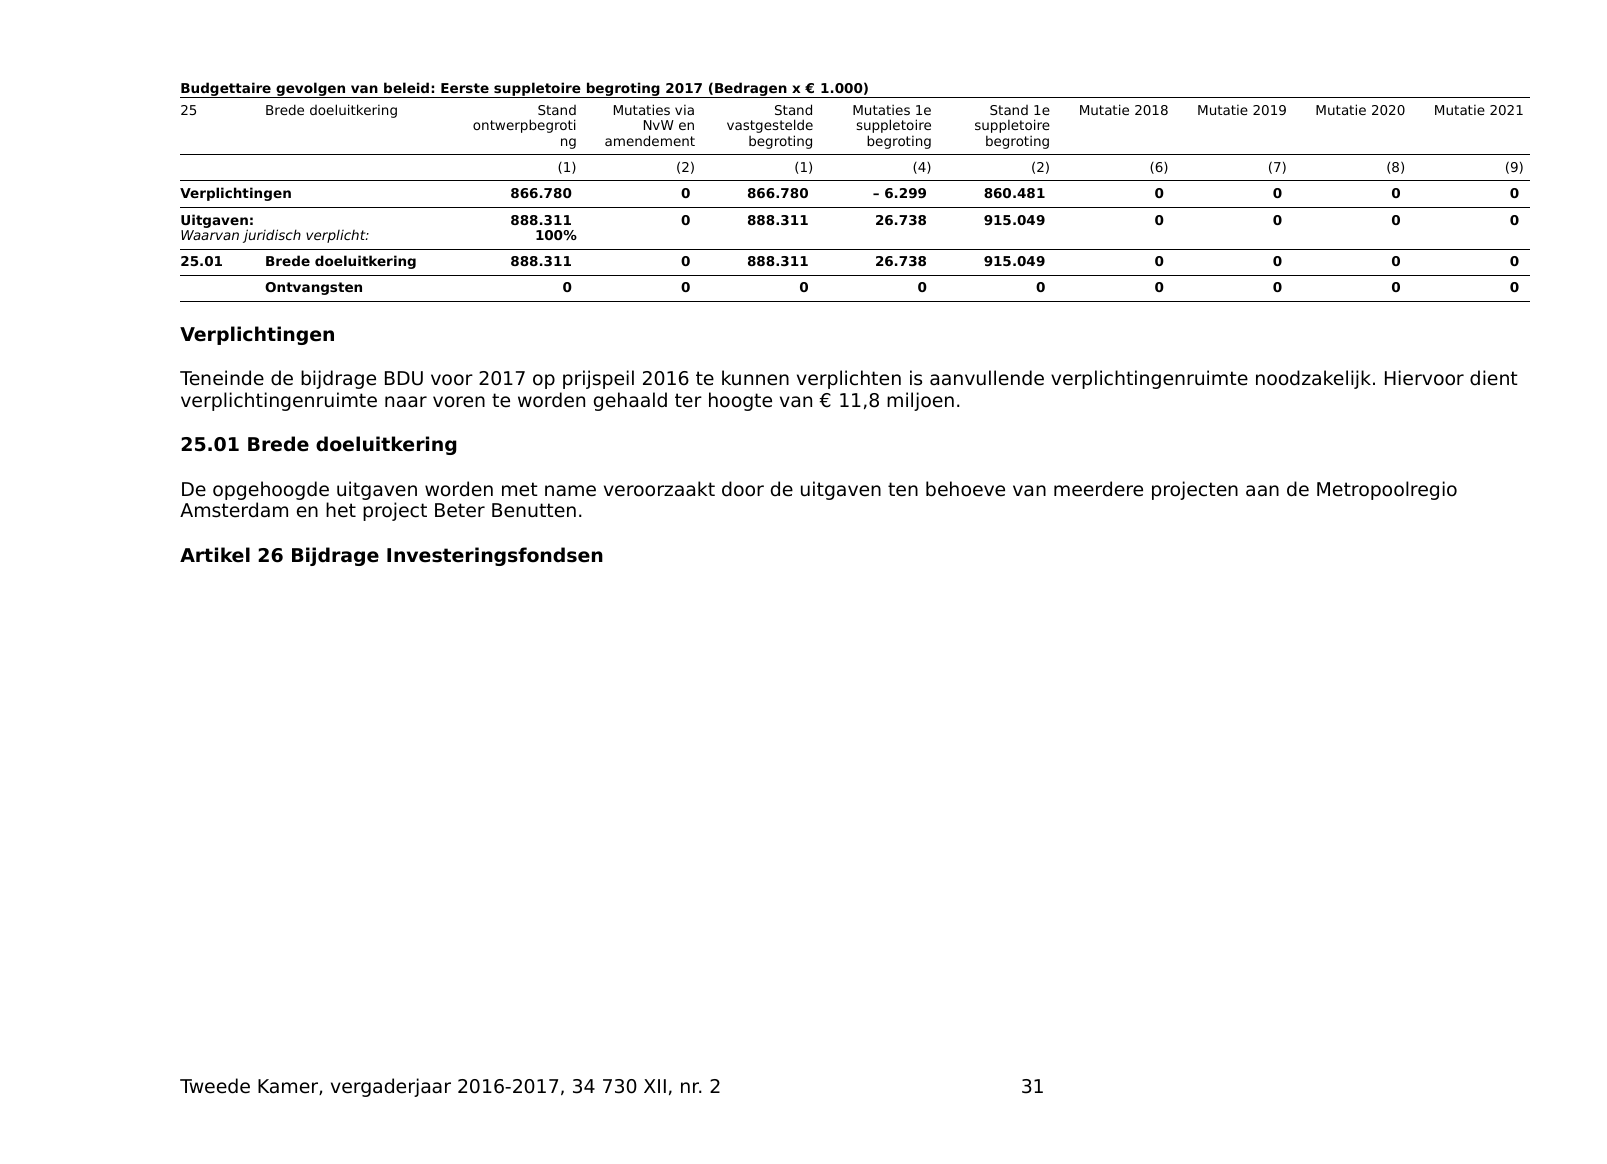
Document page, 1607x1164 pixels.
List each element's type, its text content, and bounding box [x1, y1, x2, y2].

table_cell Waarvan juridisch verplicht: [180, 228, 464, 248]
table_cell Verplichtingen [180, 181, 464, 207]
table_cell 0 [1411, 276, 1529, 301]
table_cell [1411, 228, 1529, 248]
table_cell 0 [1293, 208, 1411, 228]
table_cell Mutatie 2018 [1056, 98, 1174, 154]
table_cell (7) [1174, 155, 1293, 180]
text Teneinde de bijdrage BDU voor 2017 op prijspeil 2016 te kunnen verplichten is aanvullende verplichtingenruimte noodzakelijk. Hiervoor dient verplichtingenruimte naar voren te worden gehaald ter hoogte van € 11,8 miljoen. [180, 368, 1529, 412]
table_cell 866.780 [464, 181, 582, 207]
table_cell (9) [1411, 155, 1529, 180]
table_cell (6) [1056, 155, 1174, 180]
table_cell 888.311 [464, 250, 582, 274]
table_cell 0 [1174, 181, 1293, 207]
table_cell (4) [819, 155, 937, 180]
table_cell [583, 228, 701, 248]
table_cell 26.738 [819, 250, 937, 274]
table_cell Mutatie 2021 [1411, 98, 1529, 154]
table_cell 0 [1411, 181, 1529, 207]
table_cell (2) [583, 155, 701, 180]
table_cell 25.01 [180, 250, 259, 274]
table_cell 915.049 [938, 250, 1056, 274]
table_cell 0 [1056, 181, 1174, 207]
table_cell 0 [1174, 208, 1293, 228]
table_cell Uitgaven: [180, 208, 464, 228]
table_cell Mutatie 2020 [1293, 98, 1411, 154]
table_cell 0 [583, 250, 701, 274]
table_cell 0 [1293, 181, 1411, 207]
table_cell [819, 228, 937, 248]
table_cell 0 [1411, 250, 1529, 274]
table_cell 0 [1056, 276, 1174, 301]
table_cell [180, 155, 259, 180]
table_cell 915.049 [938, 208, 1056, 228]
table_cell 888.311 [701, 208, 819, 228]
table_cell Stand ontwerpbegroting [464, 98, 582, 154]
table_cell 0 [1174, 276, 1293, 301]
table_cell Brede doeluitkering [259, 98, 464, 154]
table_cell [938, 228, 1056, 248]
subtitle Verplichtingen [180, 324, 1529, 346]
table_cell Mutaties 1e suppletoire begroting [819, 98, 937, 154]
table_cell 0 [1056, 208, 1174, 228]
table_cell 100% [464, 228, 582, 248]
table_cell 888.311 [701, 250, 819, 274]
table_cell 0 [1293, 250, 1411, 274]
table_header Budgettaire gevolgen van beleid: Eerste suppletoire begroting 2017 (Bedragen x € 1.000) [180, 81, 1529, 97]
table_cell (8) [1293, 155, 1411, 180]
table_cell [259, 155, 464, 180]
table_cell [1293, 228, 1411, 248]
table_cell (2) [938, 155, 1056, 180]
table_cell [701, 228, 819, 248]
table_cell [1174, 228, 1293, 248]
subtitle Artikel 26 Bijdrage Investeringsfondsen [180, 544, 1529, 567]
table_cell Mutaties via NvW en amendement [583, 98, 701, 154]
table_cell 26.738 [819, 208, 937, 228]
table_cell – 6.299 [819, 181, 937, 207]
subtitle 25.01 Brede doeluitkering [180, 434, 1529, 456]
table_cell 0 [938, 276, 1056, 301]
table_cell (1) [701, 155, 819, 180]
table_cell 0 [701, 276, 819, 301]
table_cell 0 [1293, 276, 1411, 301]
table_cell Stand 1e suppletoire begroting [938, 98, 1056, 154]
table_cell 860.481 [938, 181, 1056, 207]
table_cell 0 [583, 208, 701, 228]
table_cell [180, 276, 259, 301]
table_cell (1) [464, 155, 582, 180]
table_cell 0 [464, 276, 582, 301]
text De opgehoogde uitgaven worden met name veroorzaakt door de uitgaven ten behoeve van meerdere projecten aan de Metropoolregio Amsterdam en het project Beter Benutten. [180, 478, 1529, 522]
table_cell 888.311 [464, 208, 582, 228]
table_cell Stand vastgestelde begroting [701, 98, 819, 154]
table_cell Ontvangsten [259, 276, 464, 301]
table_cell 25 [180, 98, 259, 154]
table_cell 0 [1411, 208, 1529, 228]
table_cell [1056, 228, 1174, 248]
table_cell 0 [1056, 250, 1174, 274]
table_cell Brede doeluitkering [259, 250, 464, 274]
table_cell Mutatie 2019 [1174, 98, 1293, 154]
table_cell 0 [819, 276, 937, 301]
table_cell 0 [583, 181, 701, 207]
table_cell 866.780 [701, 181, 819, 207]
table_cell 0 [1174, 250, 1293, 274]
table_cell 0 [583, 276, 701, 301]
